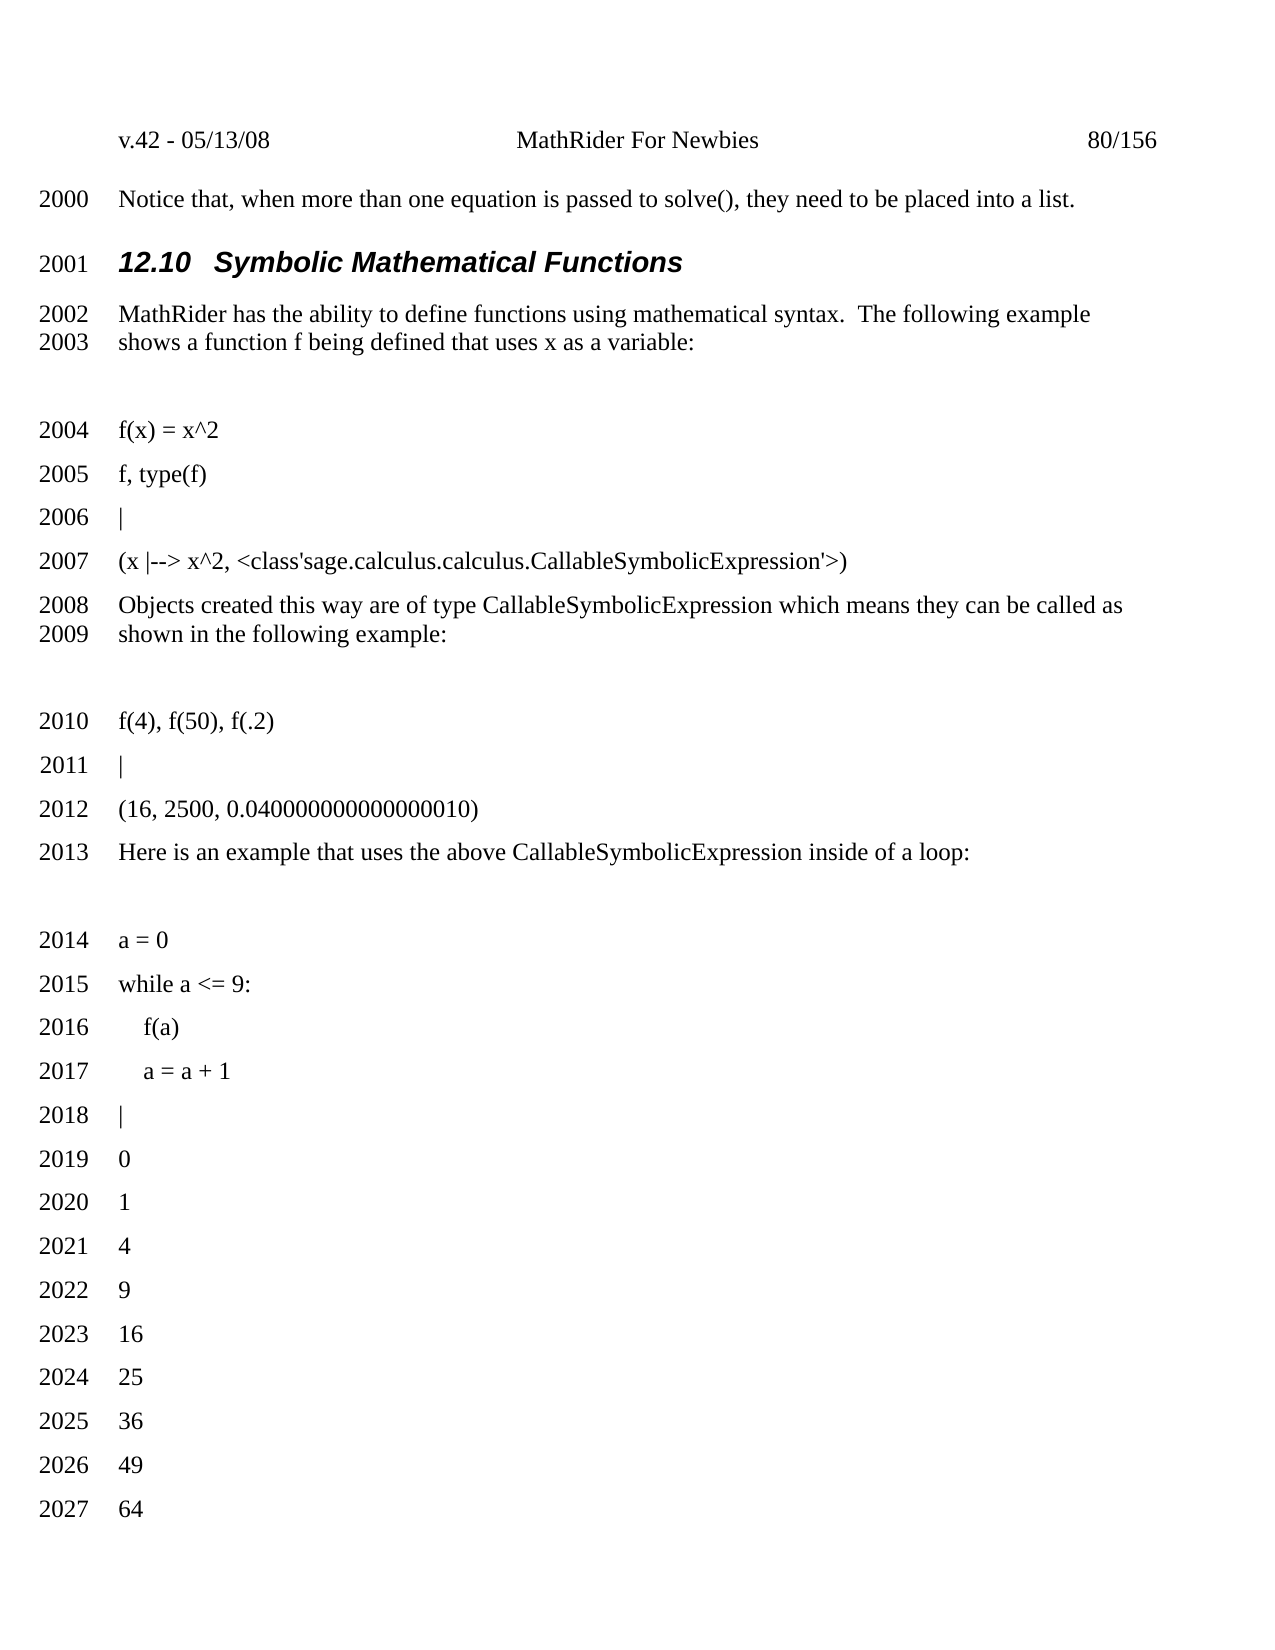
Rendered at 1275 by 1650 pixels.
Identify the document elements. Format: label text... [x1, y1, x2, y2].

text 0 [118, 1144, 1157, 1172]
text 36 [118, 1406, 1157, 1435]
text a = 0 [118, 925, 1157, 954]
text f(4), f(50), f(.2) [118, 706, 1157, 735]
text 16 [118, 1319, 1157, 1347]
text a = a + 1 [118, 1056, 1157, 1085]
text 25 [118, 1362, 1157, 1391]
text f(a) [118, 1012, 1157, 1041]
text | [118, 750, 1157, 779]
text | [118, 502, 1157, 531]
text 9 [118, 1275, 1157, 1304]
text (16, 2500, 0.040000000000000010) [118, 794, 1157, 822]
text 64 [118, 1494, 1157, 1522]
text Objects created this way are of type CallableSymbolicExpression which means they can be called as shown in the following example: [118, 590, 1157, 647]
text f, type(f) [118, 459, 1157, 487]
text 49 [118, 1450, 1157, 1479]
text 1 [118, 1187, 1157, 1216]
text while a <= 9: [118, 969, 1157, 997]
text f(x) = x^2 [118, 415, 1157, 444]
text (x |--> x^2, <class'sage.calculus.calculus.CallableSymbolicExpression'>) [118, 546, 1157, 575]
text 4 [118, 1231, 1157, 1260]
text | [118, 1100, 1157, 1129]
subtitle Symbolic Mathematical Functions [118, 245, 1157, 279]
text Here is an example that uses the above CallableSymbolicExpression inside of a loop: [118, 837, 1157, 866]
text Notice that, when more than one equation is passed to solve(), they need to be placed into a list. [118, 184, 1157, 213]
text MathRider has the ability to define functions using mathematical syntax. The following example shows a function f being defined that uses x as a variable: [118, 299, 1157, 356]
